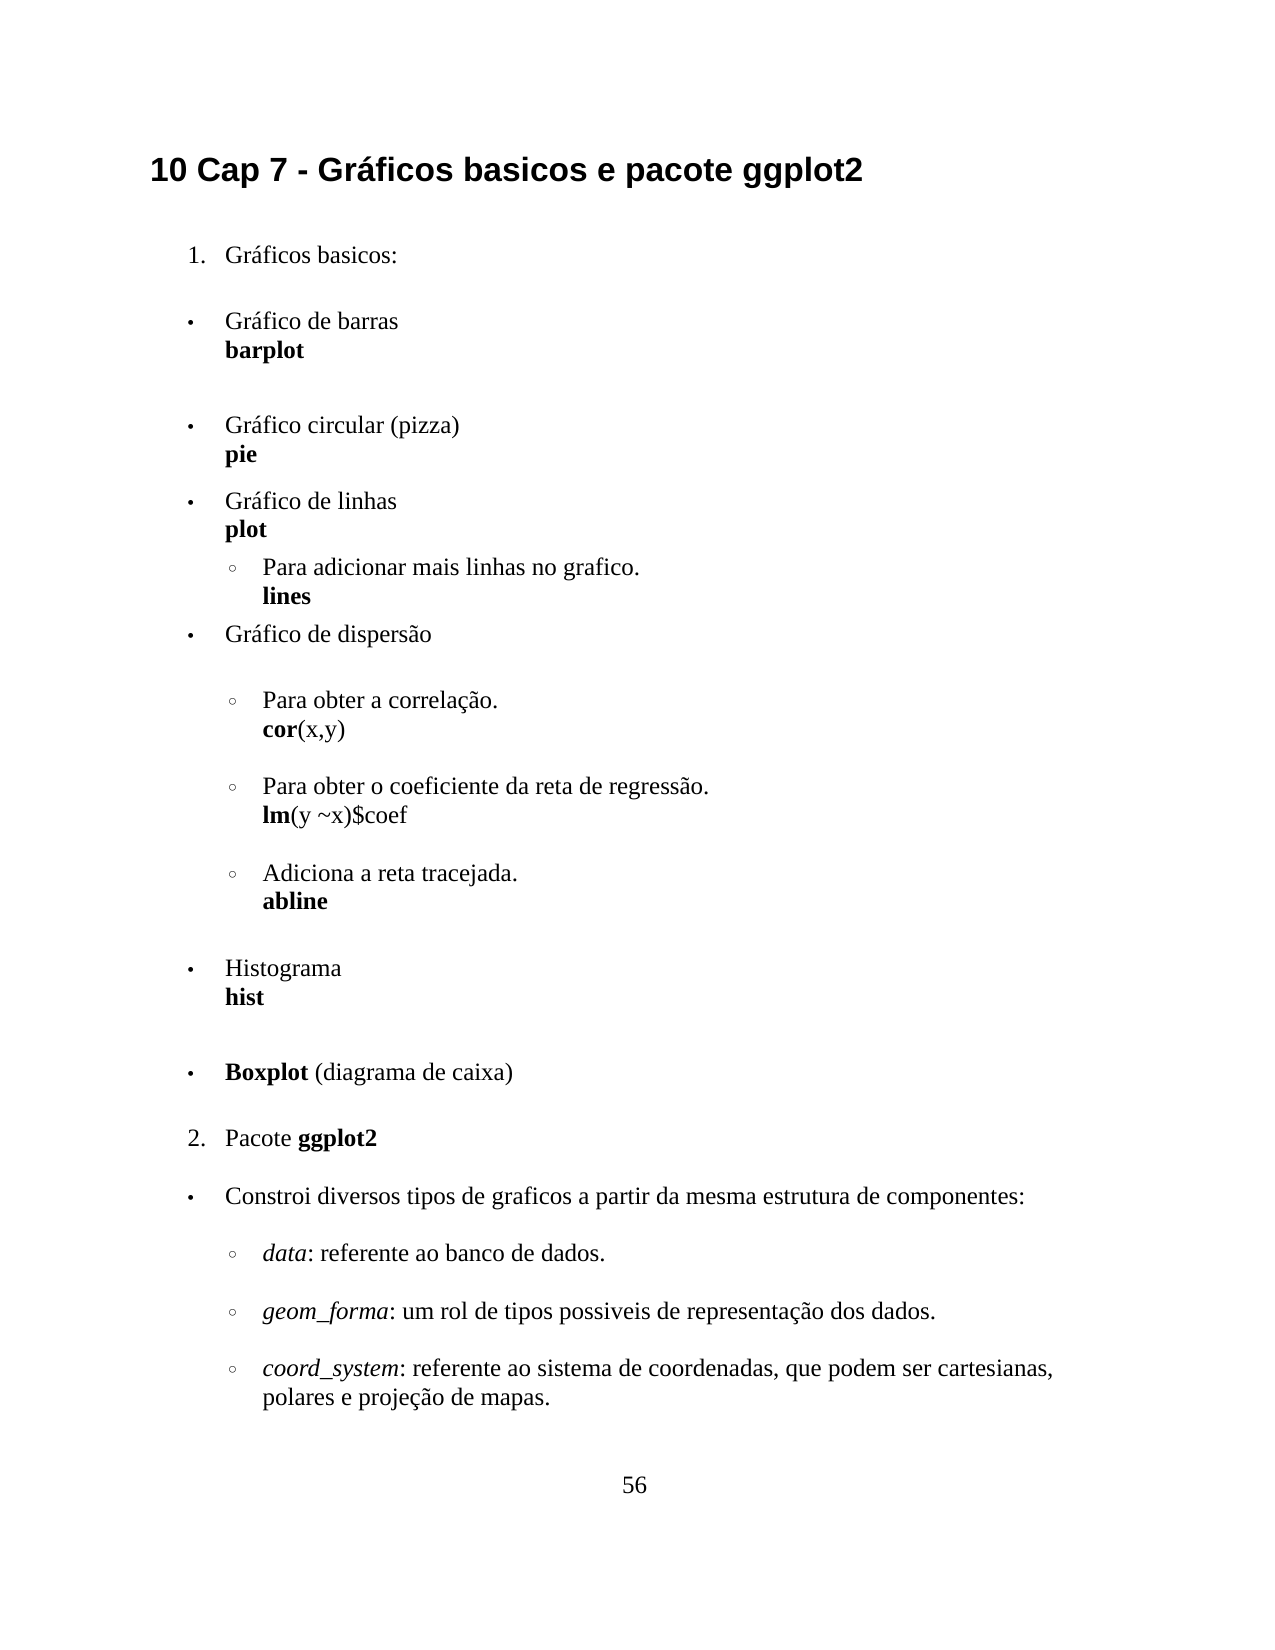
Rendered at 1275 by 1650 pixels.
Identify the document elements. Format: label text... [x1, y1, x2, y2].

list Para adicionar mais linhas no grafico. lines [225, 552, 1125, 610]
list coord_system: referente ao sistema de coordenadas, que podem ser cartesianas, polares e projeção de mapas. [225, 1353, 1125, 1440]
list Gráfico circular (pizza) pie [187, 410, 1125, 468]
list Pacote ggplot2 [187, 1123, 1125, 1181]
list Para obter a correlação. cor(x,y) [225, 685, 1125, 771]
list Gráfico de linhas plot [187, 486, 1125, 543]
list Gráfico de barras barplot [187, 306, 1125, 392]
list Gráfico de dispersão [187, 619, 1125, 676]
list Boxplot (diagrama de caixa) [187, 1057, 1125, 1114]
list Histograma hist [187, 953, 1125, 1039]
list geom_forma: um rol de tipos possiveis de representação dos dados. [225, 1296, 1125, 1353]
subtitle 10 Cap 7 - Gráficos basicos e pacote ggplot2 [150, 150, 1125, 227]
list Para obter o coeficiente da reta de regressão. lm(y ~x)$coef [225, 771, 1125, 858]
list Gráficos basicos: [187, 240, 1125, 297]
list Adiciona a reta tracejada. abline [225, 858, 1125, 944]
list data: referente ao banco de dados. [225, 1238, 1125, 1296]
list Constroi diversos tipos de graficos a partir da mesma estrutura de componentes: [187, 1181, 1125, 1238]
